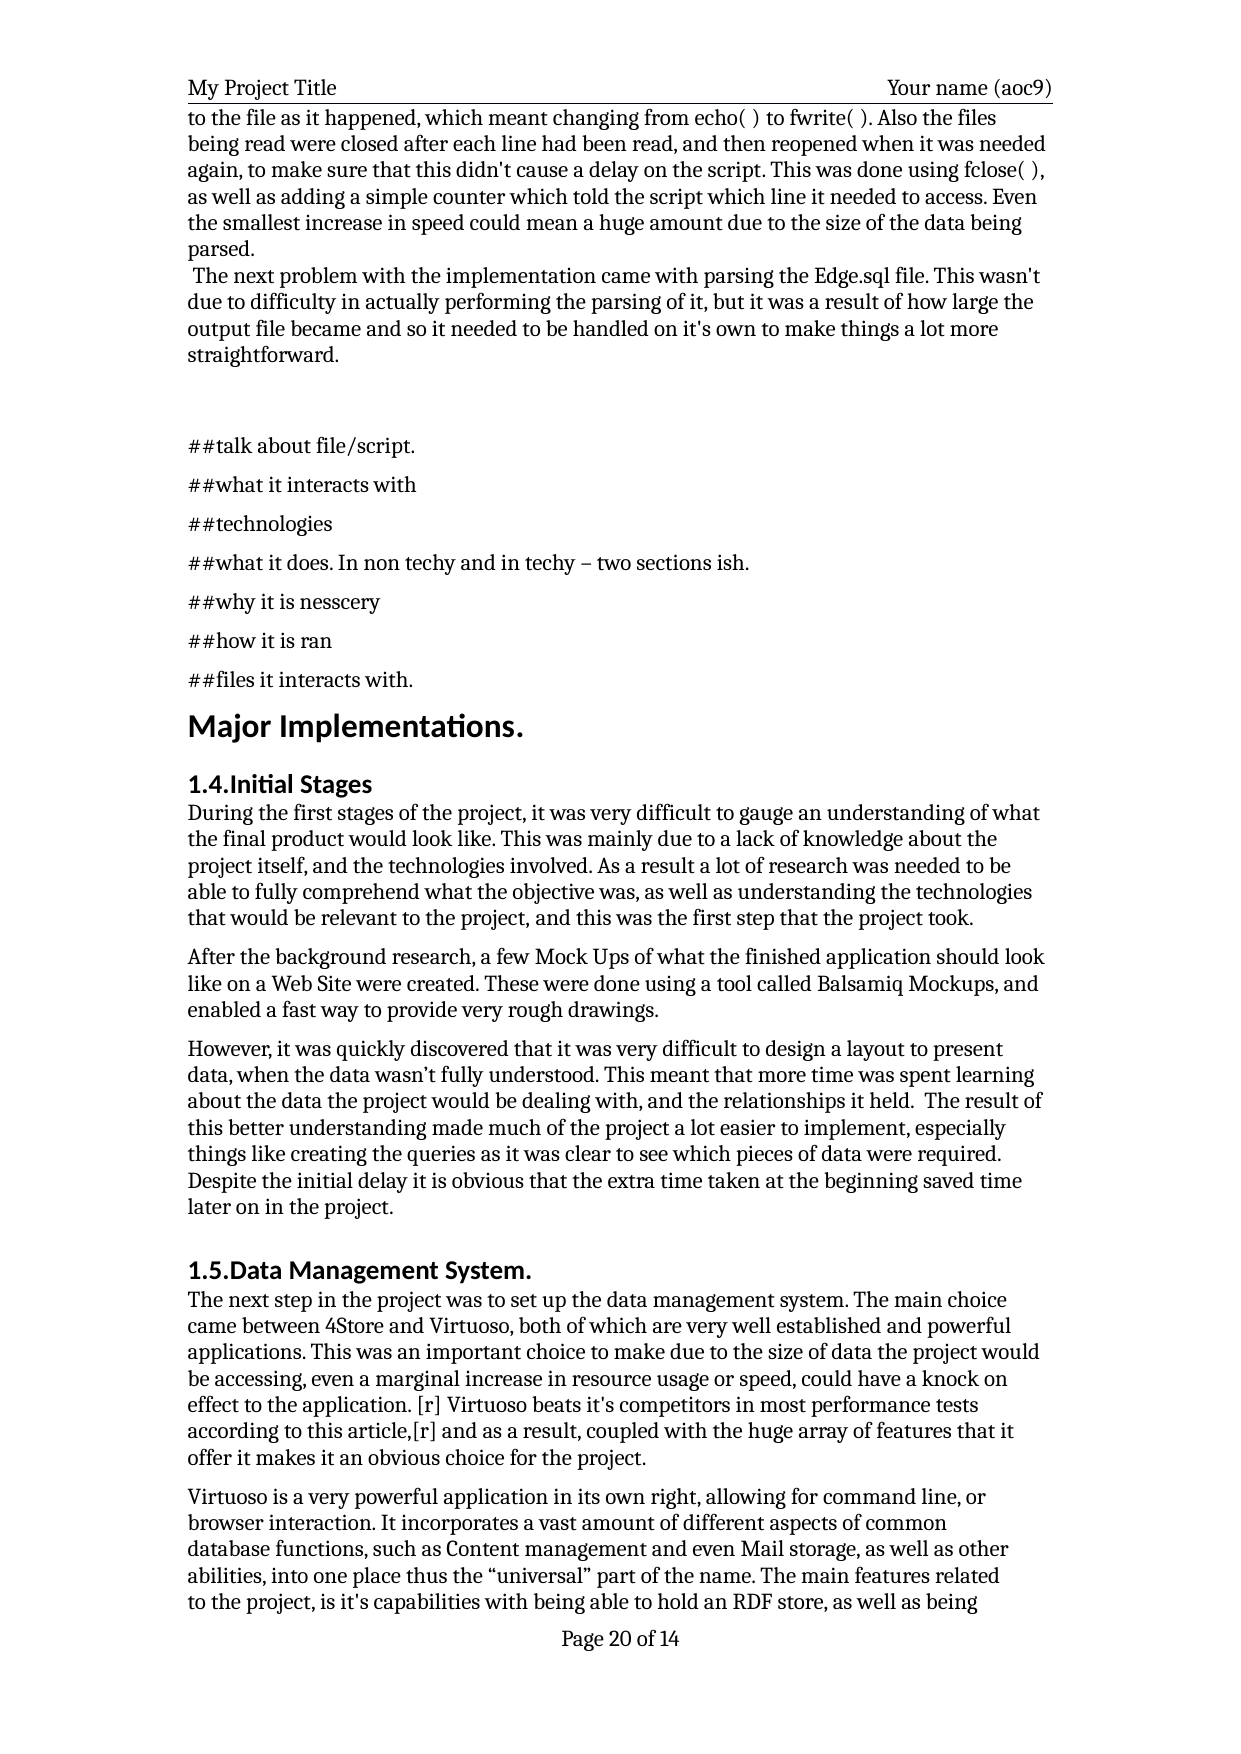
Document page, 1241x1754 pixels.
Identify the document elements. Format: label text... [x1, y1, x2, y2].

text ##files it interacts with. [187, 666, 1053, 693]
subtitle Data Management System. [187, 1253, 1053, 1286]
text ##talk about file/script. [187, 433, 1053, 459]
text database functions, such as Content management and even Mail storage, as well as other [187, 1536, 1053, 1562]
text browser interaction. It incorporates a vast amount of different aspects of common [187, 1510, 1053, 1536]
text However, it was quickly discovered that it was very difficult to design a layout to present data, when the data wasn’t fully understood. This meant that more time was spent learning about the data the project would be dealing with, and the relationships it held. The result of this better understanding made much of the project a lot easier to implement, especially things like creating the queries as it was clear to see which pieces of data were required. Despite the initial delay it is obvious that the extra time taken at the beginning saved time later on in the project. [187, 1036, 1053, 1220]
text Major Implementations. [187, 705, 1053, 746]
text ##technologies [187, 511, 1053, 537]
text Virtuoso is a very powerful application in its own right, allowing for command line, or [187, 1483, 1053, 1510]
text abilities, into one place thus the “universal” part of the name. The main features related [187, 1562, 1053, 1589]
text After the background research, a few Mock Ups of what the finished application should look like on a Web Site were created. These were done using a tool called Balsamiq Mockups, and enabled a fast way to provide very rough drawings. [187, 944, 1053, 1023]
text During the first stages of the project, it was very difficult to gauge an understanding of what the final product would look like. This was mainly due to a lack of knowledge about the project itself, and the technologies involved. As a result a lot of research was needed to be able to fully comprehend what the objective was, as well as understanding the technologies that would be relevant to the project, and this was the first step that the project took. [187, 800, 1053, 932]
text ##what it interacts with [187, 472, 1053, 498]
text The next step in the project was to set up the data management system. The main choice came between 4Store and Virtuoso, both of which are very well established and powerful applications. This was an important choice to make due to the size of data the project would be accessing, even a marginal increase in resource usage or speed, could have a knock on effect to the application. [r] Virtuoso beats it's competitors in most performance tests according to this article,[r] and as a result, coupled with the huge array of features that it offer it makes it an obvious choice for the project. [187, 1286, 1053, 1471]
text to the project, is it's capabilities with being able to hold an RDF store, as well as being [187, 1589, 1053, 1615]
text ##how it is ran [187, 627, 1053, 654]
text ##what it does. In non techy and in techy – two sections ish. [187, 550, 1053, 576]
subtitle Initial Stages [187, 767, 1053, 800]
text ##why it is nesscery [187, 589, 1053, 615]
text to the file as it happened, which meant changing from echo( ) to fwrite( ). Also the files being read were closed after each line had been read, and then reopened when it was needed again, to make sure that this didn't cause a delay on the script. This was done using fclose( ), as well as adding a simple counter which told the script which line it needed to access. Even the smallest increase in speed could mean a huge amount due to the size of the data being parsed. The next problem with the implementation came with parsing the Edge.sql file. This wasn't due to difficulty in actually performing the parsing of it, but it was a result of how large the output file became and so it needed to be handled on it's own to make things a lot more straightforward. [187, 104, 1053, 368]
